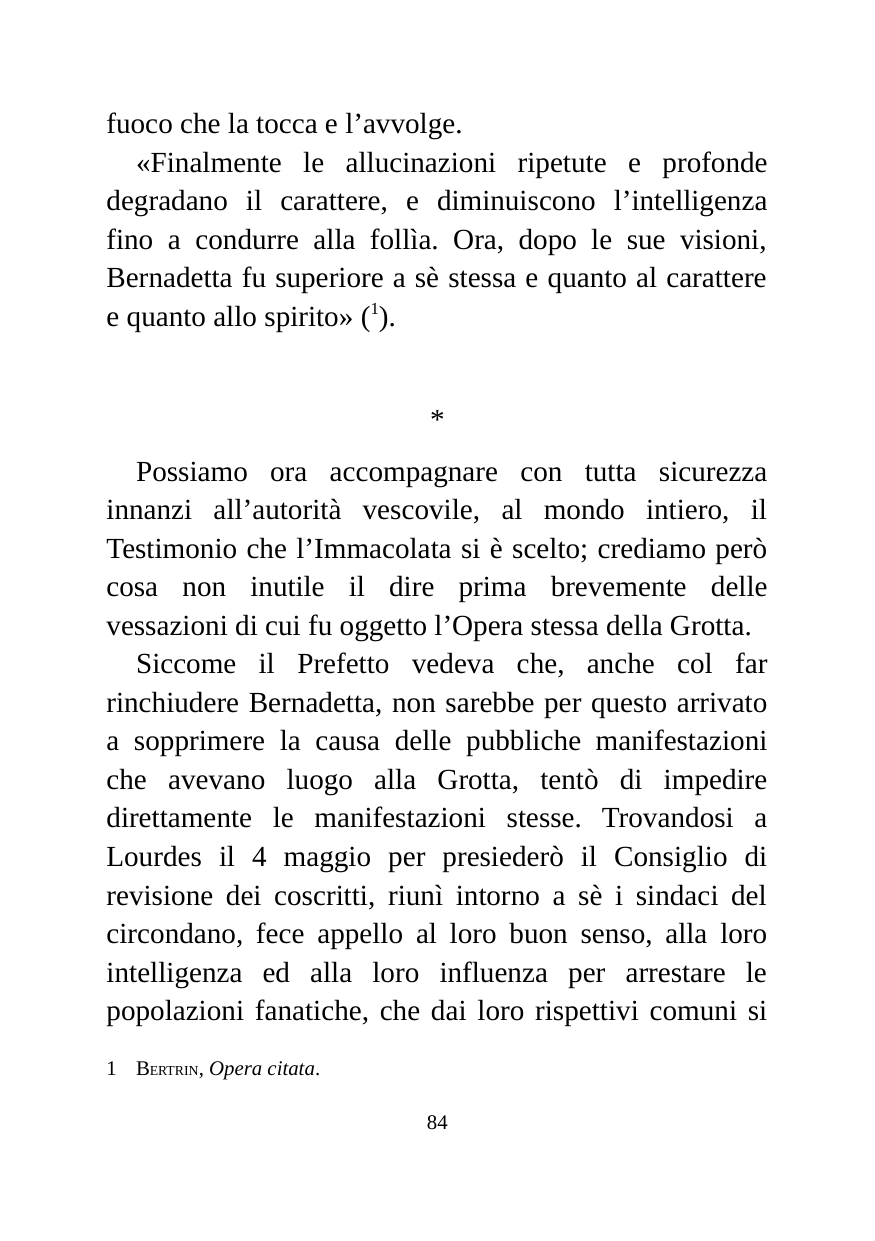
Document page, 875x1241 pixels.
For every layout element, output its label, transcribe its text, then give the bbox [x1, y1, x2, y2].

text fuoco che la tocca e l’avvolge. [106, 106, 768, 140]
text «Finalmente le allucinazioni ripetute e profonde degradano il carattere, e diminuiscono l’intelligenza fino a condurre alla follìa. Ora, dopo le sue visioni, Bernadetta fu superiore a sè stessa e quanto al carattere e quanto allo spirito» (). [106, 145, 768, 332]
text * [106, 402, 768, 436]
text Possiamo ora accompagnare con tutta sicurezza innanzi all’autorità vescovile, al mondo intiero, il Testimonio che l’Immacolata si è scelto; crediamo però cosa non inutile il dire prima brevemente delle vessazioni di cui fu oggetto l’Opera stessa della Grotta. [106, 454, 768, 641]
text Bertrin, Opera citata. [106, 1056, 768, 1080]
text Siccome il Prefetto vedeva che, anche col far rinchiudere Bernadetta, non sarebbe per questo arrivato a sopprimere la causa delle pubbliche manifestazioni che avevano luogo alla Grotta, tentò di impedire direttamente le manifestazioni stesse. Trovandosi a Lourdes il 4 maggio per presiederò il Consiglio di revisione dei coscritti, riunì intorno a sè i sindaci del circondano, fece appello al loro buon senso, alla loro intelligenza ed alla loro influenza per arrestare le popolazioni fanatiche, che dai loro rispettivi comuni si [106, 646, 768, 1027]
